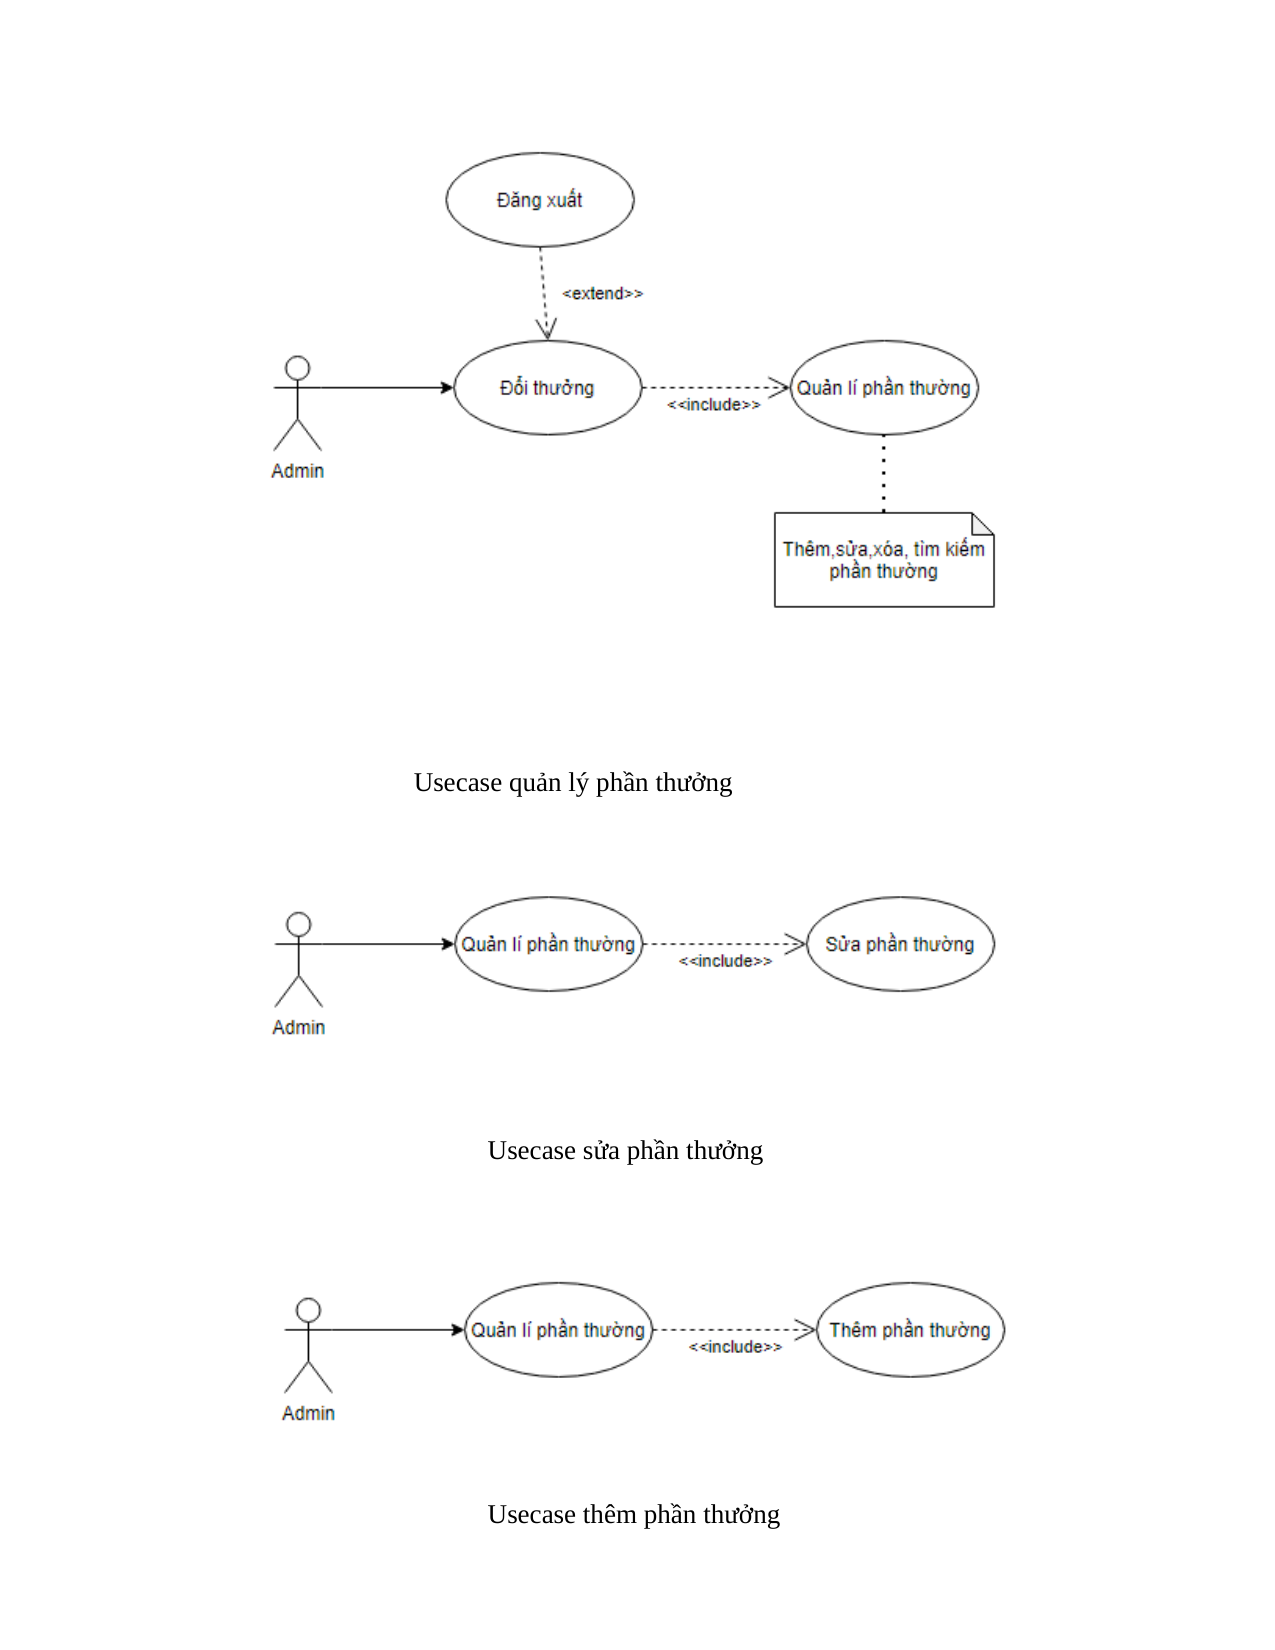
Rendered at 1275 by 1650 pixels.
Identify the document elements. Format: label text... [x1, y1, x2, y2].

subtitle Usecase sửa phần thưởng [118, 1134, 1157, 1165]
picture [200, 1204, 1075, 1483]
picture [222, 118, 1053, 658]
subtitle Usecase quản lý phần thưởng [118, 766, 1157, 797]
subtitle Usecase thêm phần thưởng [118, 1483, 1157, 1529]
picture [206, 859, 1069, 1072]
